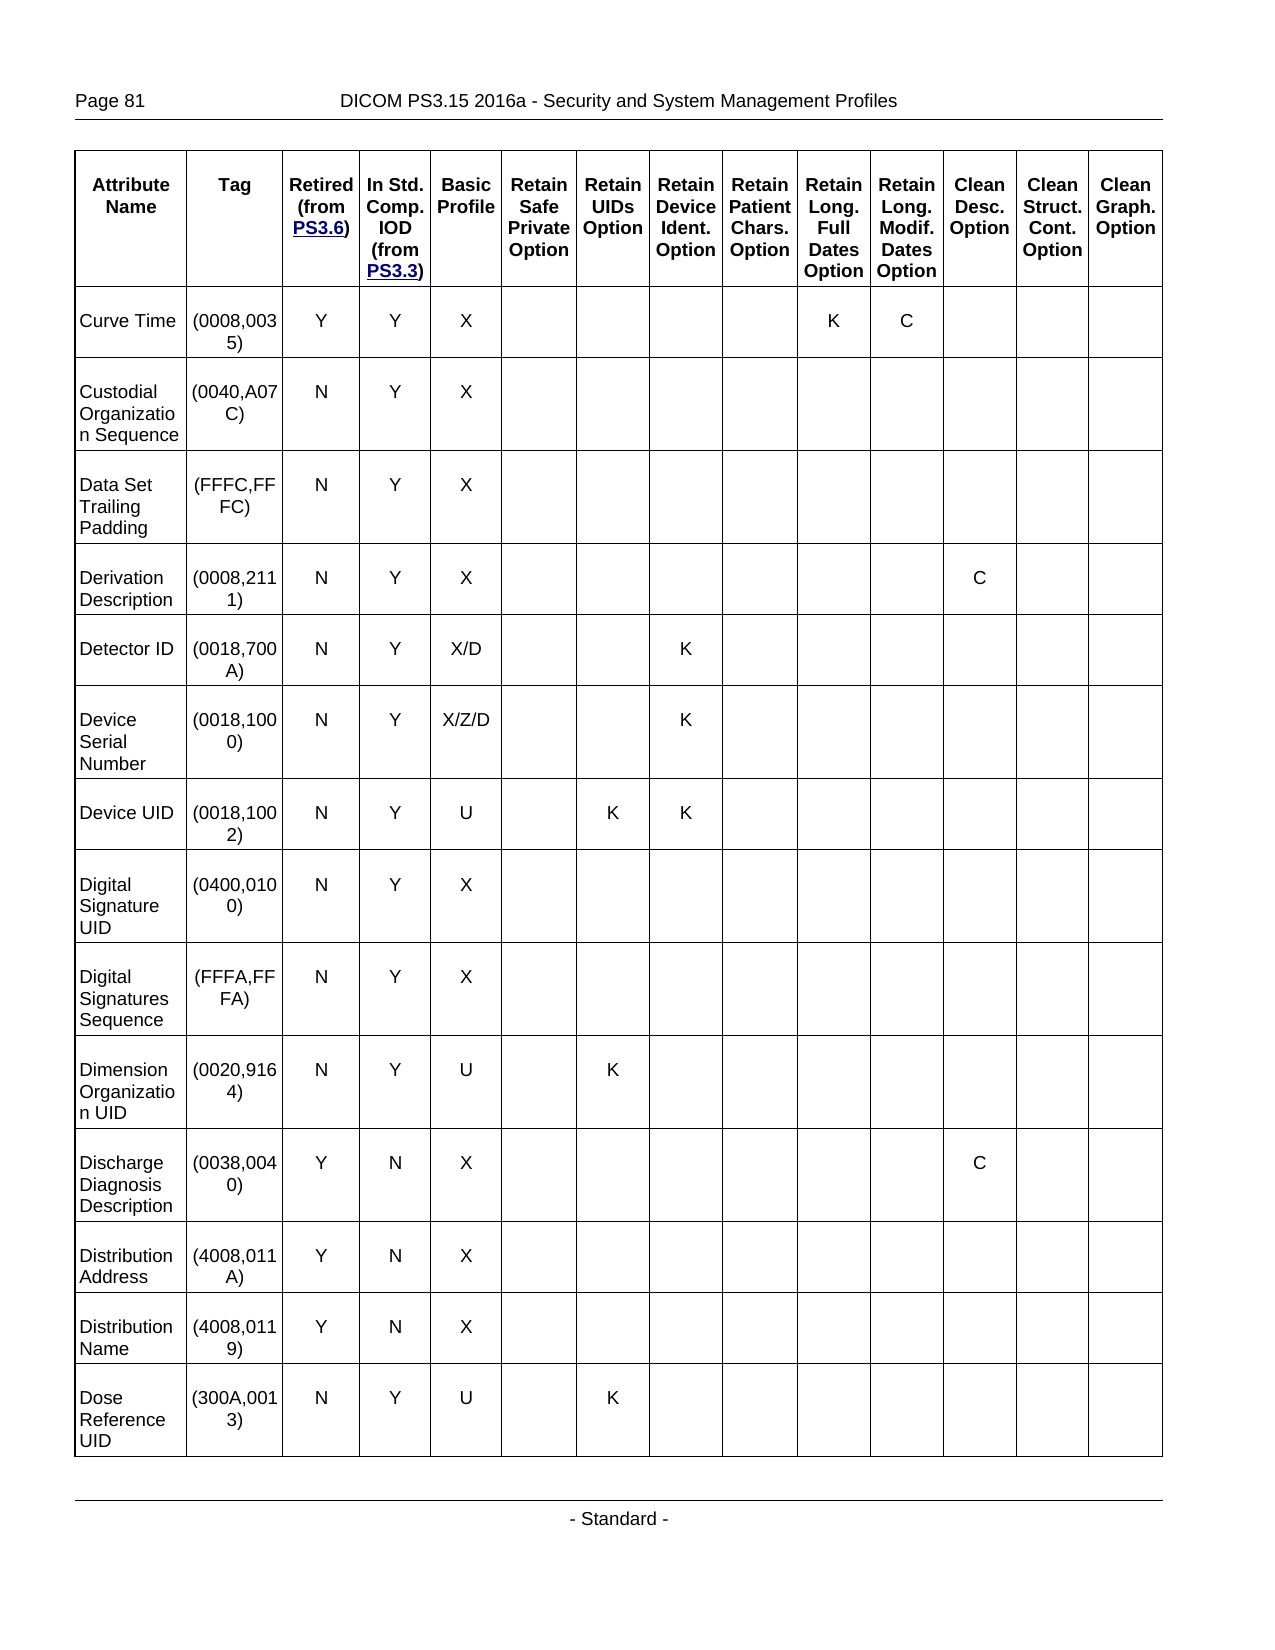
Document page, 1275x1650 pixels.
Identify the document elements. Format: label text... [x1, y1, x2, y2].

table_cell [723, 943, 797, 1035]
table_cell [944, 358, 1016, 450]
table_cell [871, 1364, 943, 1456]
table_cell [871, 1293, 943, 1363]
table_cell (0018,1002) [187, 779, 282, 849]
table_cell [502, 1364, 576, 1456]
table_cell [1017, 615, 1088, 685]
table_cell [871, 358, 943, 450]
table_cell [650, 358, 722, 450]
table_cell Y [283, 1222, 359, 1292]
table_cell [871, 1129, 943, 1221]
table_cell [650, 1036, 722, 1128]
table_cell Y [360, 287, 430, 357]
table_cell [650, 287, 722, 357]
table_cell [577, 358, 649, 450]
table_cell [1017, 1222, 1088, 1292]
table_cell [723, 850, 797, 942]
table_cell Data Set Trailing Padding [76, 451, 186, 543]
table_cell X [431, 287, 501, 357]
table_cell [1017, 779, 1088, 849]
table_cell N [283, 451, 359, 543]
table_cell [650, 1222, 722, 1292]
table_cell N [283, 1364, 359, 1456]
table_cell (0020,9164) [187, 1036, 282, 1128]
table_cell [577, 287, 649, 357]
table_cell K [577, 1036, 649, 1128]
table_cell [1017, 943, 1088, 1035]
table_cell [871, 615, 943, 685]
table_cell [502, 850, 576, 942]
table_cell Y [360, 544, 430, 614]
table_header In Std. Comp. IOD (from PS3.3) [360, 151, 430, 286]
table_cell [1017, 686, 1088, 778]
table_cell (0008,0035) [187, 287, 282, 357]
table_cell [871, 451, 943, 543]
table_cell Y [360, 1036, 430, 1128]
table_cell [1089, 451, 1162, 543]
table_cell (0018,700A) [187, 615, 282, 685]
table_cell [650, 1129, 722, 1221]
table_cell [1089, 615, 1162, 685]
table_cell Derivation Description [76, 544, 186, 614]
table_cell Y [360, 686, 430, 778]
table_cell [944, 615, 1016, 685]
table_cell [871, 1222, 943, 1292]
table_cell [944, 943, 1016, 1035]
table_cell Digital Signatures Sequence [76, 943, 186, 1035]
table_cell X [431, 358, 501, 450]
table_cell Device UID [76, 779, 186, 849]
table_cell N [283, 686, 359, 778]
table_cell [1089, 686, 1162, 778]
table_cell Y [360, 615, 430, 685]
table_cell [944, 686, 1016, 778]
table_cell [871, 544, 943, 614]
table_cell [871, 1036, 943, 1128]
table_cell [502, 943, 576, 1035]
table_cell [1089, 1364, 1162, 1456]
table_cell K [577, 779, 649, 849]
table_cell Digital Signature UID [76, 850, 186, 942]
table_cell [798, 1036, 870, 1128]
table_header Retain Device Ident. Option [650, 151, 722, 286]
table_cell [723, 779, 797, 849]
table_cell [871, 850, 943, 942]
table_header Clean Graph. Option [1089, 151, 1162, 286]
table_cell [944, 1364, 1016, 1456]
table_cell [798, 1293, 870, 1363]
table_cell N [283, 850, 359, 942]
table_cell [577, 1129, 649, 1221]
table_cell [944, 1036, 1016, 1128]
table_cell K [798, 287, 870, 357]
table_cell [723, 287, 797, 357]
table_cell [502, 544, 576, 614]
table_cell [723, 1129, 797, 1221]
table_cell [1017, 1293, 1088, 1363]
table_cell U [431, 1364, 501, 1456]
table_cell [502, 451, 576, 543]
table_cell C [871, 287, 943, 357]
table_cell N [283, 779, 359, 849]
table_cell [577, 943, 649, 1035]
table_cell N [283, 615, 359, 685]
table_cell [1017, 358, 1088, 450]
table_cell C [944, 1129, 1016, 1221]
table_cell [577, 451, 649, 543]
table_cell X/D [431, 615, 501, 685]
table_cell [798, 779, 870, 849]
table_cell N [360, 1222, 430, 1292]
table_cell Y [283, 287, 359, 357]
table_header Basic Profile [431, 151, 501, 286]
table_cell U [431, 1036, 501, 1128]
table_cell [1089, 1293, 1162, 1363]
table_cell Y [283, 1293, 359, 1363]
table_cell (0018,1000) [187, 686, 282, 778]
table_cell K [650, 615, 722, 685]
table_cell [577, 544, 649, 614]
table_cell [723, 358, 797, 450]
table_cell (4008,011A) [187, 1222, 282, 1292]
table_cell [798, 451, 870, 543]
table_cell N [283, 358, 359, 450]
table_cell X [431, 544, 501, 614]
table_cell Dimension Organization UID [76, 1036, 186, 1128]
table_cell Device Serial Number [76, 686, 186, 778]
table_cell [723, 544, 797, 614]
table_cell Y [360, 943, 430, 1035]
table_cell [1089, 779, 1162, 849]
table_cell [798, 615, 870, 685]
table_cell [650, 850, 722, 942]
table_cell [1017, 544, 1088, 614]
table_cell Custodial Organization Sequence [76, 358, 186, 450]
table_cell [1089, 850, 1162, 942]
table_header Clean Desc. Option [944, 151, 1016, 286]
table_cell [502, 358, 576, 450]
table_cell Discharge Diagnosis Description [76, 1129, 186, 1221]
table_cell [1089, 1222, 1162, 1292]
table_cell Detector ID [76, 615, 186, 685]
table_header Retain Long. Modif. Dates Option [871, 151, 943, 286]
table_cell Dose Reference UID [76, 1364, 186, 1456]
table_cell [1017, 1364, 1088, 1456]
table_cell [502, 1222, 576, 1292]
table_cell Y [283, 1129, 359, 1221]
table_cell X [431, 850, 501, 942]
table_cell [871, 779, 943, 849]
table_cell K [650, 686, 722, 778]
table_cell [577, 686, 649, 778]
table_cell (0400,0100) [187, 850, 282, 942]
table_cell [650, 544, 722, 614]
table_cell [502, 1129, 576, 1221]
table_cell [944, 850, 1016, 942]
table_cell Distribution Name [76, 1293, 186, 1363]
table_header Retain Long. Full Dates Option [798, 151, 870, 286]
table_cell [502, 1293, 576, 1363]
table_cell K [650, 779, 722, 849]
table_cell [502, 779, 576, 849]
table_cell [502, 686, 576, 778]
table_cell [1089, 1036, 1162, 1128]
table_cell Y [360, 850, 430, 942]
table_cell N [283, 943, 359, 1035]
table_cell [798, 544, 870, 614]
table_cell [1089, 287, 1162, 357]
table_cell [871, 686, 943, 778]
table_cell N [283, 544, 359, 614]
table_cell [871, 943, 943, 1035]
table_cell [798, 358, 870, 450]
table_cell [1017, 1036, 1088, 1128]
table_cell [944, 779, 1016, 849]
table_cell [723, 686, 797, 778]
table_cell [723, 615, 797, 685]
table_cell N [360, 1129, 430, 1221]
table_cell X [431, 1129, 501, 1221]
table_cell [502, 287, 576, 357]
table_cell X [431, 451, 501, 543]
table_header Retain Safe Private Option [502, 151, 576, 286]
table_header Retain Patient Chars. Option [723, 151, 797, 286]
table_cell U [431, 779, 501, 849]
table_cell [944, 451, 1016, 543]
table_cell (0040,A07C) [187, 358, 282, 450]
table_cell [723, 1036, 797, 1128]
table_cell [798, 1364, 870, 1456]
table_cell [798, 943, 870, 1035]
table_cell [577, 1222, 649, 1292]
table_header Retain UIDs Option [577, 151, 649, 286]
table_cell [944, 1293, 1016, 1363]
table_header Attribute Name [76, 151, 186, 286]
table_cell [650, 1364, 722, 1456]
table_header Retired (from PS3.6) [283, 151, 359, 286]
table_cell [1089, 544, 1162, 614]
table_cell N [360, 1293, 430, 1363]
table_cell Distribution Address [76, 1222, 186, 1292]
table_cell (FFFC,FFFC) [187, 451, 282, 543]
table_cell [944, 287, 1016, 357]
table_cell [1017, 850, 1088, 942]
table_cell [723, 1222, 797, 1292]
table_header Tag [187, 151, 282, 286]
table_cell [944, 1222, 1016, 1292]
table_cell X [431, 943, 501, 1035]
table_cell [502, 615, 576, 685]
table_cell [650, 1293, 722, 1363]
table_cell [1089, 1129, 1162, 1221]
table_cell [577, 615, 649, 685]
table_cell [723, 451, 797, 543]
table_cell [1089, 943, 1162, 1035]
table_cell X [431, 1222, 501, 1292]
table_cell [1017, 1129, 1088, 1221]
table_cell [1017, 287, 1088, 357]
table_cell [650, 943, 722, 1035]
table_cell [577, 1293, 649, 1363]
table_cell Y [360, 451, 430, 543]
table_cell [723, 1364, 797, 1456]
table_cell [502, 1036, 576, 1128]
table_cell [798, 1222, 870, 1292]
table_header Clean Struct. Cont. Option [1017, 151, 1088, 286]
table_cell [1017, 451, 1088, 543]
table_cell C [944, 544, 1016, 614]
table_cell Y [360, 358, 430, 450]
table_cell [798, 1129, 870, 1221]
table_cell X [431, 1293, 501, 1363]
table_cell X/Z/D [431, 686, 501, 778]
table_cell [723, 1293, 797, 1363]
table_cell (0038,0040) [187, 1129, 282, 1221]
table_cell [1089, 358, 1162, 450]
table_cell Curve Time [76, 287, 186, 357]
table_cell [798, 686, 870, 778]
table_cell Y [360, 1364, 430, 1456]
table_cell [798, 850, 870, 942]
table_cell [650, 451, 722, 543]
table_cell N [283, 1036, 359, 1128]
table_cell (0008,2111) [187, 544, 282, 614]
table_cell (300A,0013) [187, 1364, 282, 1456]
table_cell K [577, 1364, 649, 1456]
table_cell [577, 850, 649, 942]
table_cell (FFFA,FFFA) [187, 943, 282, 1035]
table_cell (4008,0119) [187, 1293, 282, 1363]
table_cell Y [360, 779, 430, 849]
